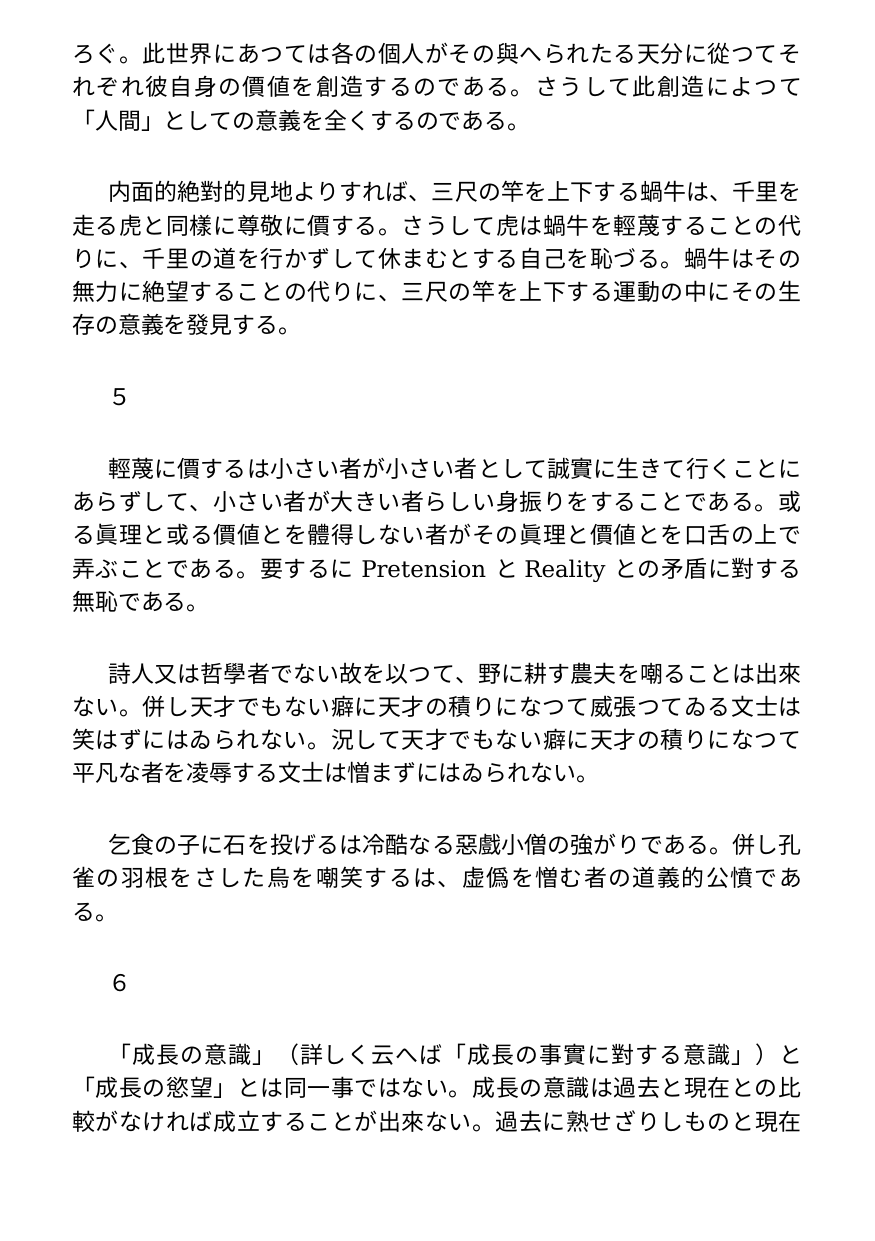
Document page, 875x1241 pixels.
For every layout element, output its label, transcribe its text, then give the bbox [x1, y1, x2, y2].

text ６ [72, 965, 802, 998]
text ろぐ。此世界にあつては各の個人がその與へられたる天分に從つてそれぞれ彼自身の價値を創造するのである。さうして此創造によつて「人間」としての意義を全くするのである。 [72, 36, 802, 136]
text 乞食の子に石を投げるは冷酷なる惡戲小僧の強がりである。併し孔雀の羽根をさした烏を嘲笑するは、虚僞を憎む者の道義的公憤である。 [72, 827, 802, 927]
text 内面的絶對的見地よりすれば、三尺の竿を上下する蝸牛は、千里を走る虎と同樣に尊敬に價する。さうして虎は蝸牛を輕蔑することの代りに、千里の道を行かずして休まむとする自己を恥づる。蝸牛はその無力に絶望することの代りに、三尺の竿を上下する運動の中にその生存の意義を發見する。 [72, 174, 802, 340]
text 輕蔑に價するは小さい者が小さい者として誠實に生きて行くことにあらずして、小さい者が大きい者らしい身振りをすることである。或る眞理と或る價値とを體得しない者がその眞理と價値とを口舌の上で弄ぶことである。要するに Pretension と Reality との矛盾に對する無恥である。 [72, 451, 802, 617]
text 詩人又は哲學者でない故を以つて、野に耕す農夫を嘲ることは出來ない。併し天才でもない癖に天才の積りになつて威張つてゐる文士は笑はずにはゐられない。況して天才でもない癖に天才の積りになつて平凡な者を凌辱する文士は憎まずにはゐられない。 [72, 655, 802, 788]
text 「成長の意識」（詳しく云へば「成長の事實に對する意識」）と「成長の慾望」とは同一事ではない。成長の意識は過去と現在との比較がなければ成立することが出來ない。過去に熟せざりしものと現在 [72, 1037, 802, 1137]
text ５ [72, 379, 802, 412]
